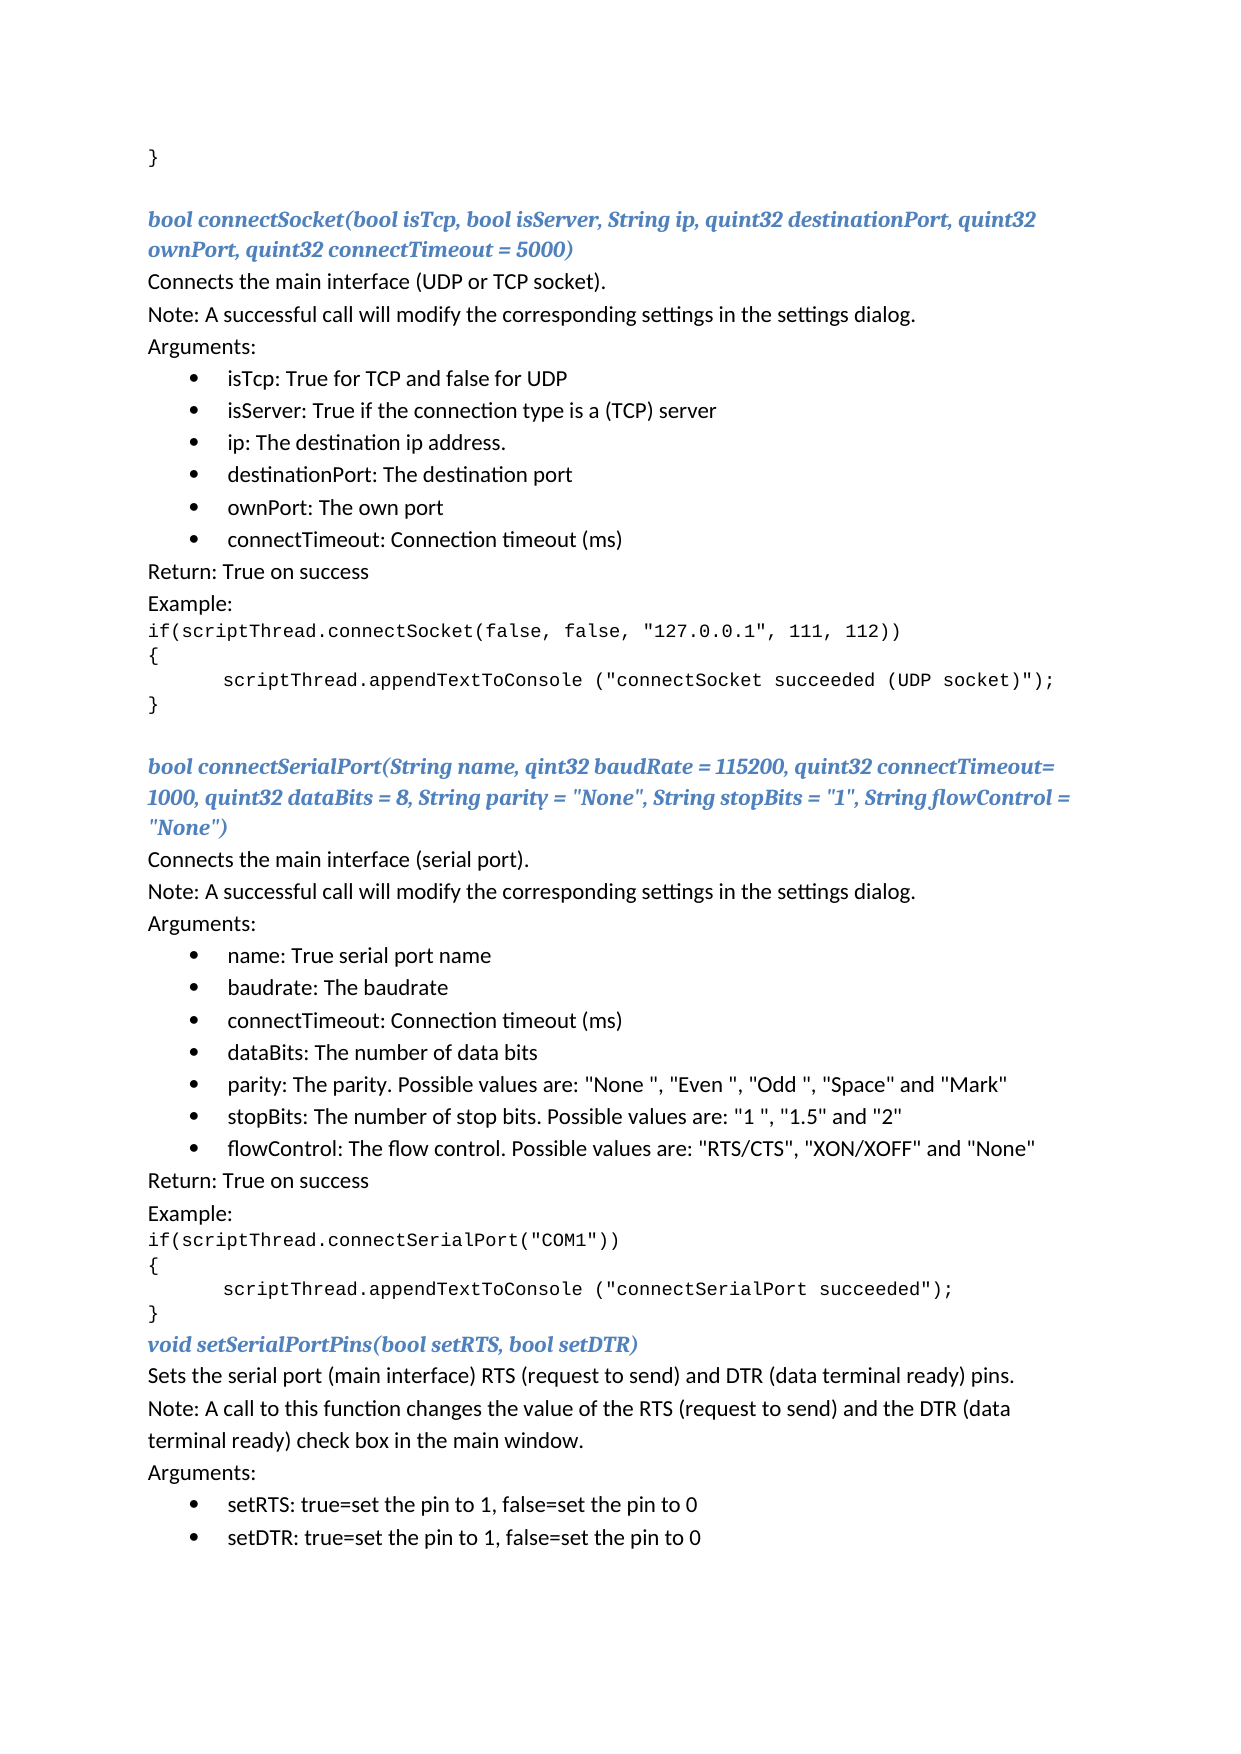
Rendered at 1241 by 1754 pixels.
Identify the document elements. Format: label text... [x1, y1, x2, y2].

list stopBits: The number of stop bits. Possible values are: "1 ", "1.5" and "2" [190, 1102, 1093, 1130]
text Arguments: [148, 332, 1093, 360]
list dataBits: The number of data bits [190, 1038, 1093, 1066]
list parity: The parity. Possible values are: "None ", "Even ", "Odd ", "Space" and "Mark" [190, 1070, 1093, 1098]
list connectTimeout: Connection timeout (ms) [190, 1006, 1093, 1034]
list destinationPort: The destination port [190, 461, 1093, 489]
subtitle bool connectSocket(bool isTcp, bool isServer, String ip, quint32 destinationPort, quint32 ownPort, quint32 connectTimeout = 5000) [148, 207, 1093, 264]
text } [148, 695, 1093, 716]
list isTcp: True for TCP and false for UDP [190, 364, 1093, 392]
list setDTR: true=set the pin to 1, false=set the pin to 0 [190, 1523, 1093, 1551]
text Note: A call to this function changes the value of the RTS (request to send) and the DTR (data terminal ready) check box in the main window. [148, 1394, 1093, 1454]
text Connects the main interface (UDP or TCP socket). [148, 267, 1093, 296]
text Example: [148, 1199, 1093, 1227]
text scriptThread.appendTextToConsole ("connectSerialPort succeeded"); [148, 1280, 1093, 1301]
subtitle bool connectSerialPort(String name, qint32 baudRate = 115200, quint32 connectTimeout= 1000, quint32 dataBits = 8, String parity = "None", String stopBits = "1", String flowControl = "None") [148, 754, 1093, 841]
subtitle void setSerialPortPins(bool setRTS, bool setDTR) [148, 1331, 1093, 1358]
text Note: A successful call will modify the corresponding settings in the settings dialog. [148, 877, 1093, 905]
text Sets the serial port (main interface) RTS (request to send) and DTR (data terminal ready) pins. [148, 1362, 1093, 1390]
text Connects the main interface (serial port). [148, 845, 1093, 873]
list Return: True on success [148, 557, 1093, 585]
text } [148, 1304, 1093, 1325]
list Return: True on success [148, 1167, 1093, 1195]
text Note: A successful call will modify the corresponding settings in the settings dialog. [148, 300, 1093, 328]
list ownPort: The own port [190, 493, 1093, 521]
text Arguments: [148, 1458, 1093, 1486]
list setRTS: true=set the pin to 1, false=set the pin to 0 [190, 1490, 1093, 1518]
list isServer: True if the connection type is a (TCP) server [190, 396, 1093, 424]
text Example: [148, 589, 1093, 617]
text { [148, 1255, 1093, 1277]
list flowControl: The flow control. Possible values are: "RTS/CTS", "XON/XOFF" and "None" [190, 1134, 1093, 1162]
list connectTimeout: Connection timeout (ms) [190, 525, 1093, 553]
text Arguments: [148, 909, 1093, 937]
text scriptThread.appendTextToConsole ("connectSocket succeeded (UDP socket)"); [148, 670, 1093, 692]
list baudrate: The baudrate [190, 973, 1093, 1002]
list ip: The destination ip address. [190, 428, 1093, 456]
text } [148, 148, 1093, 169]
text if(scriptThread.connectSerialPort("COM1")) [148, 1231, 1093, 1252]
list name: True serial port name [190, 941, 1093, 969]
text if(scriptThread.connectSocket(false, false, "127.0.0.1", 111, 112)) [148, 622, 1093, 643]
text { [148, 646, 1093, 667]
